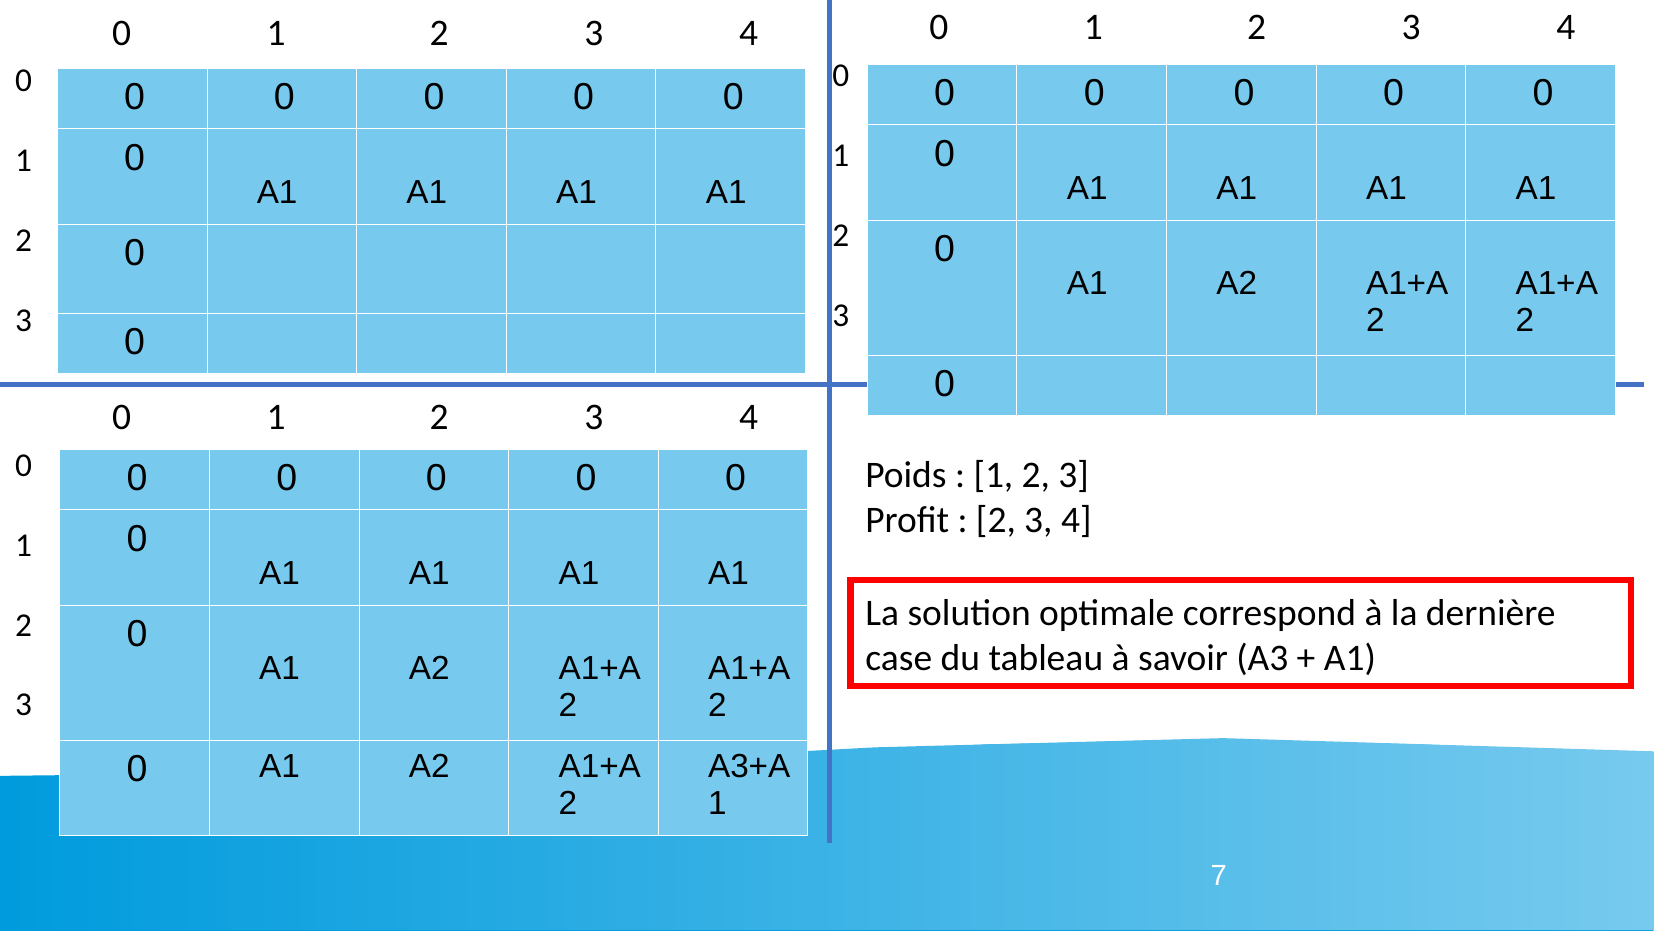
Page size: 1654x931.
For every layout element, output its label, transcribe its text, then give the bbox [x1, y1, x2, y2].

table_cell A1 [210, 510, 359, 605]
table_cell A1 [208, 129, 356, 224]
table_cell A1 [210, 741, 359, 835]
text_box 0 1 2 3 [817, 45, 827, 344]
table_cell 0 [58, 314, 207, 373]
table_header 0 [1466, 65, 1615, 124]
table_cell A1 [659, 510, 807, 605]
table_cell 0 [868, 221, 1016, 355]
table_cell 0 [60, 510, 209, 605]
text_box 0 1 2 3 4 [46, 0, 827, 61]
text_box 0 1 2 3 4 [863, 0, 1645, 56]
text_box 0 1 2 3 [0, 50, 67, 349]
table_cell 0 [868, 356, 1016, 415]
table_header 0 [357, 69, 506, 128]
table_cell A1 [1167, 125, 1316, 220]
table_cell A2 [360, 741, 508, 835]
table_cell A2 [1167, 221, 1316, 355]
table_cell 0 [60, 741, 209, 835]
table_cell [656, 314, 805, 373]
table_header 0 [1317, 65, 1465, 124]
text_box 0 1 2 3 [832, 45, 884, 344]
table_cell A1+A2 [509, 741, 658, 835]
table_cell A1 [1466, 125, 1615, 220]
table_cell A1 [656, 129, 805, 224]
table_cell A1 [210, 606, 359, 740]
table_cell 0 [58, 225, 207, 313]
table_cell [357, 314, 506, 373]
table_cell A1+A2 [659, 606, 807, 740]
table_cell A3+A1 [659, 741, 807, 835]
text_box La solution optimale correspond à la dernière case du tableau à savoir (A3 + A1) [850, 580, 1632, 687]
table_cell 0 [868, 125, 1016, 220]
table_cell [507, 225, 655, 313]
table_header 0 [868, 65, 1016, 124]
table_cell A2 [360, 606, 508, 740]
table_cell A1 [1017, 125, 1166, 220]
table_cell A1 [357, 129, 506, 224]
table_cell [1466, 356, 1615, 415]
text_box 0 1 2 3 4 [46, 387, 827, 446]
table_cell A1+A2 [509, 606, 658, 740]
table_cell A1+A2 [1317, 221, 1465, 355]
table_header 0 [208, 69, 356, 128]
table_header 0 [60, 450, 209, 509]
table_cell A1 [1317, 125, 1465, 220]
table_header 0 [659, 450, 807, 509]
table_header 0 [1167, 65, 1316, 124]
table_cell [1317, 356, 1465, 415]
table_cell [357, 225, 506, 313]
table_cell A1 [1017, 221, 1166, 355]
table_cell [208, 225, 356, 313]
table_cell [208, 314, 356, 373]
table_cell 0 [58, 129, 207, 224]
table_header 0 [210, 450, 359, 509]
text_box 0 1 2 3 [0, 435, 67, 734]
table_cell [656, 225, 805, 313]
table_header 0 [507, 69, 655, 128]
table_header 0 [58, 69, 207, 128]
table_header 0 [509, 450, 658, 509]
table_cell [1167, 356, 1316, 415]
table_cell [1017, 356, 1166, 415]
table_header 0 [656, 69, 805, 128]
table_cell A1 [509, 510, 658, 605]
table_header 0 [360, 450, 508, 509]
table_cell [507, 314, 655, 373]
table_cell 0 [60, 606, 209, 740]
table_header 0 [1017, 65, 1166, 124]
text_box Poids : [1, 2, 3] Profit : [2, 3, 4] [850, 442, 1600, 549]
table_cell A1 [507, 129, 655, 224]
table_cell A1+A2 [1466, 221, 1615, 355]
table_cell A1 [360, 510, 508, 605]
